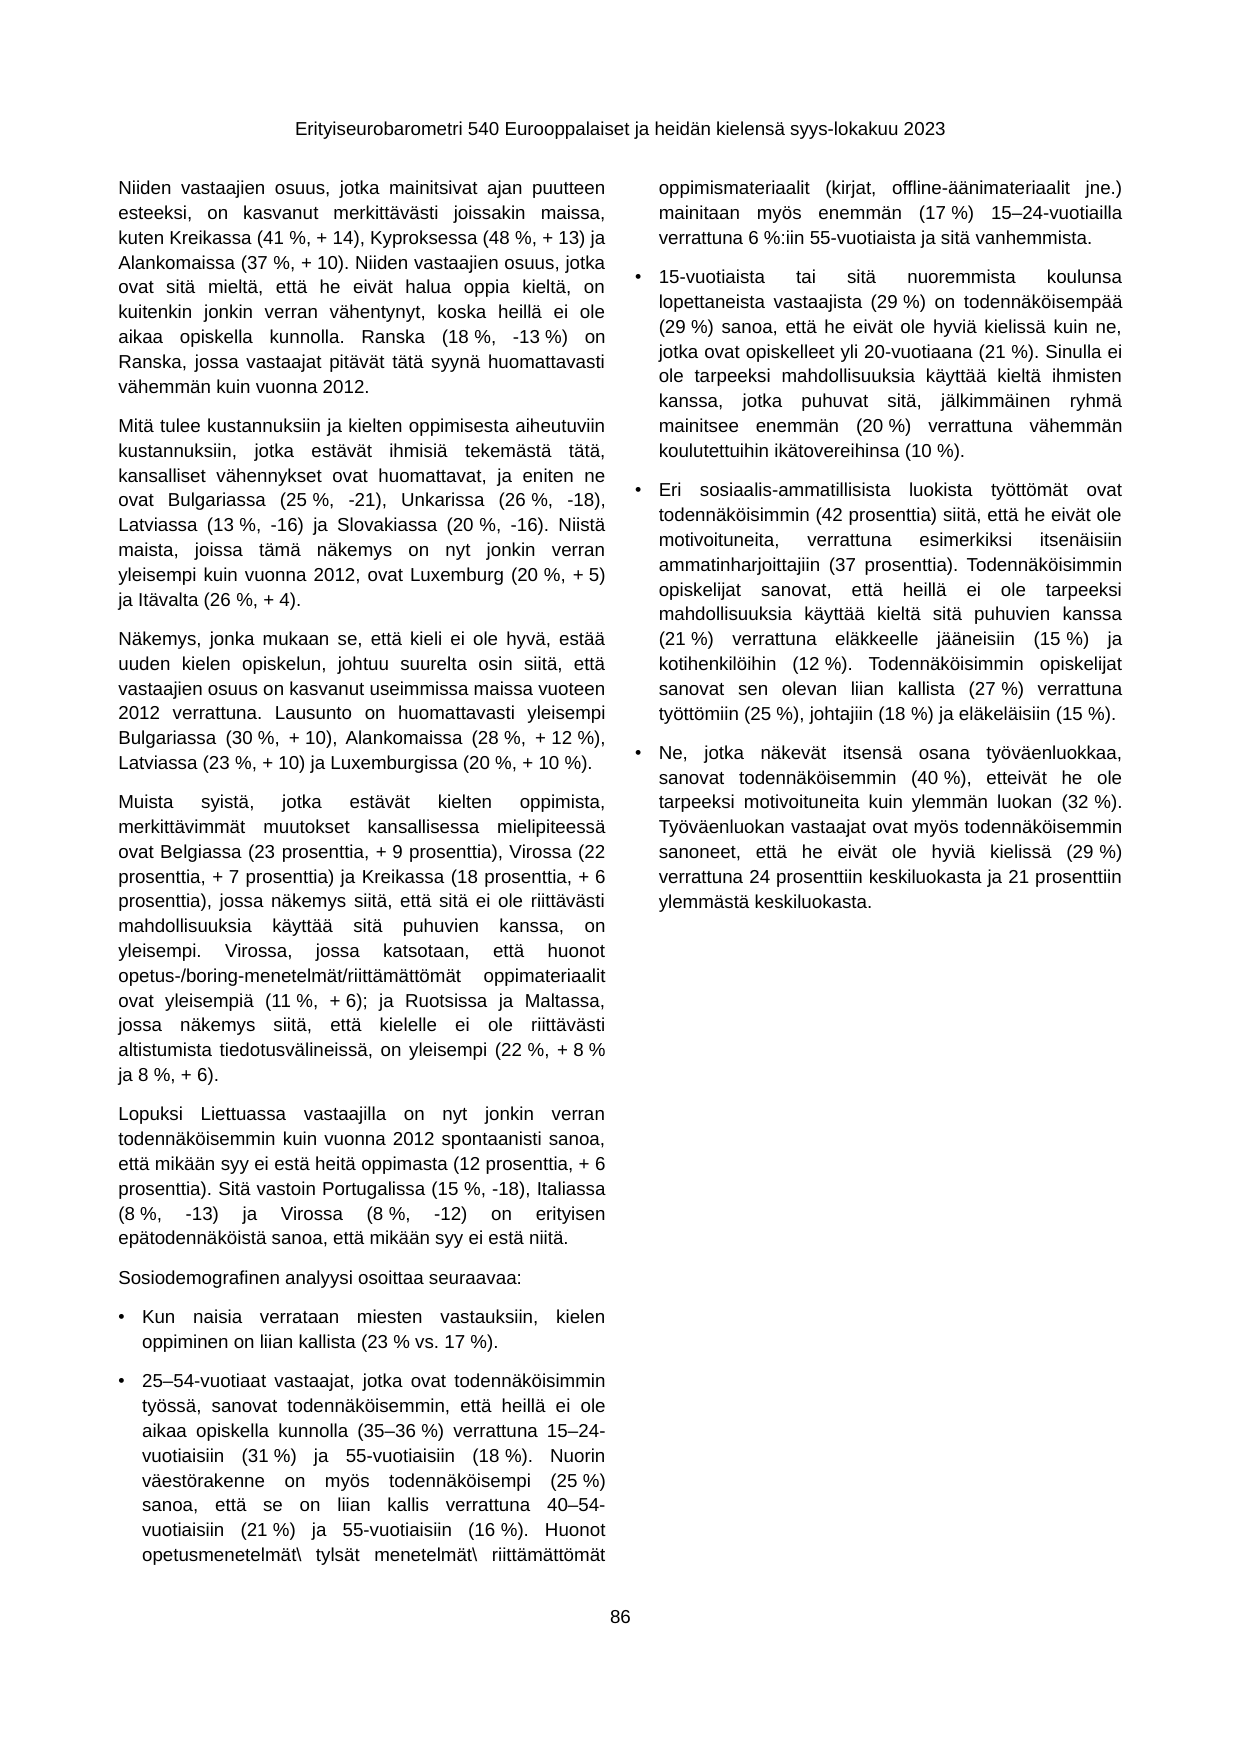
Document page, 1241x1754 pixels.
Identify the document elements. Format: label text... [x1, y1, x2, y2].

text Lopuksi Liettuassa vastaajilla on nyt jonkin verran todennäköisemmin kuin vuonna 2012 spontaanisti sanoa, että mikään syy ei estä heitä oppimasta (12 prosenttia, + 6 prosenttia). Sitä vastoin Portugalissa (15 %, -18), Italiassa (8 %, -13) ja Virossa (8 %, -12) on erityisen epätodennäköistä sanoa, että mikään syy ei estä niitä. [118, 1103, 605, 1249]
list 15-vuotiaista tai sitä nuoremmista koulunsa lopettaneista vastaajista (29 %) on todennäköisempää (29 %) sanoa, että he eivät ole hyviä kielissä kuin ne, jotka ovat opiskelleet yli 20-vuotiaana (21 %). Sinulla ei ole tarpeeksi mahdollisuuksia käyttää kieltä ihmisten kanssa, jotka puhuvat sitä, jälkimmäinen ryhmä mainitsee enemmän (20 %) verrattuna vähemmän koulutettuihin ikätovereihinsa (10 %). [635, 266, 1122, 461]
text Mitä tulee kustannuksiin ja kielten oppimisesta aiheutuviin kustannuksiin, jotka estävät ihmisiä tekemästä tätä, kansalliset vähennykset ovat huomattavat, ja eniten ne ovat Bulgariassa (25 %, -21), Unkarissa (26 %, -18), Latviassa (13 %, -16) ja Slovakiassa (20 %, -16). Niistä maista, joissa tämä näkemys on nyt jonkin verran yleisempi kuin vuonna 2012, ovat Luxemburg (20 %, + 5) ja Itävalta (26 %, + 4). [118, 415, 605, 610]
text Niiden vastaajien osuus, jotka mainitsivat ajan puutteen esteeksi, on kasvanut merkittävästi joissakin maissa, kuten Kreikassa (41 %, + 14), Kyproksessa (48 %, + 13) ja Alankomaissa (37 %, + 10). Niiden vastaajien osuus, jotka ovat sitä mieltä, että he eivät halua oppia kieltä, on kuitenkin jonkin verran vähentynyt, koska heillä ei ole aikaa opiskella kunnolla. Ranska (18 %, -13 %) on Ranska, jossa vastaajat pitävät tätä syynä huomattavasti vähemmän kuin vuonna 2012. [118, 177, 605, 397]
text Muista syistä, jotka estävät kielten oppimista, merkittävimmät muutokset kansallisessa mielipiteessä ovat Belgiassa (23 prosenttia, + 9 prosenttia), Virossa (22 prosenttia, + 7 prosenttia) ja Kreikassa (18 prosenttia, + 6 prosenttia), jossa näkemys siitä, että sitä ei ole riittävästi mahdollisuuksia käyttää sitä puhuvien kanssa, on yleisempi. Virossa, jossa katsotaan, että huonot opetus-/boring-menetelmät/riittämättömät oppimateriaalit ovat yleisempiä (11 %, + 6); ja Ruotsissa ja Maltassa, jossa näkemys siitä, että kielelle ei ole riittävästi altistumista tiedotusvälineissä, on yleisempi (22 %, + 8 % ja 8 %, + 6). [118, 791, 605, 1085]
text Näkemys, jonka mukaan se, että kieli ei ole hyvä, estää uuden kielen opiskelun, johtuu suurelta osin siitä, että vastaajien osuus on kasvanut useimmissa maissa vuoteen 2012 verrattuna. Lausunto on huomattavasti yleisempi Bulgariassa (30 %, + 10), Alankomaissa (28 %, + 12 %), Latviassa (23 %, + 10) ja Luxemburgissa (20 %, + 10 %). [118, 628, 605, 773]
list Eri sosiaalis-ammatillisista luokista työttömät ovat todennäköisimmin (42 prosenttia) siitä, että he eivät ole motivoituneita, verrattuna esimerkiksi itsenäisiin ammatinharjoittajiin (37 prosenttia). Todennäköisimmin opiskelijat sanovat, että heillä ei ole tarpeeksi mahdollisuuksia käyttää kieltä sitä puhuvien kanssa (21 %) verrattuna eläkkeelle jääneisiin (15 %) ja kotihenkilöihin (12 %). Todennäköisimmin opiskelijat sanovat sen olevan liian kallista (27 %) verrattuna työttömiin (25 %), johtajiin (18 %) ja eläkeläisiin (15 %). [635, 479, 1122, 724]
text Sosiodemografinen analyysi osoittaa seuraavaa: [118, 1266, 605, 1288]
list Kun naisia verrataan miesten vastauksiin, kielen oppiminen on liian kallista (23 % vs. 17 %). [118, 1306, 605, 1352]
list Ne, jotka näkevät itsensä osana työväenluokkaa, sanovat todennäköisemmin (40 %), etteivät he ole tarpeeksi motivoituneita kuin ylemmän luokan (32 %). Työväenluokan vastaajat ovat myös todennäköisemmin sanoneet, että he eivät ole hyviä kielissä (29 %) verrattuna 24 prosenttiin keskiluokasta ja 21 prosenttiin ylemmästä keskiluokasta. [635, 742, 1122, 912]
list 25–54-vuotiaat vastaajat, jotka ovat todennäköisimmin työssä, sanovat todennäköisemmin, että heillä ei ole aikaa opiskella kunnolla (35–36 %) verrattuna 15–24-vuotiaisiin (31 %) ja 55-vuotiaisiin (18 %). Nuorin väestörakenne on myös todennäköisempi (25 %) sanoa, että se on liian kallis verrattuna 40–54-vuotiaisiin (21 %) ja 55-vuotiaisiin (16 %). Huonot opetusmenetelmät\ tylsät menetelmät\ riittämättömät [118, 1370, 605, 1565]
list oppimismateriaalit (kirjat, offline-äänimateriaalit jne.) mainitaan myös enemmän (17 %) 15–24-vuotiailla verrattuna 6 %:iin 55-vuotiaista ja sitä vanhemmista. [635, 177, 1122, 248]
